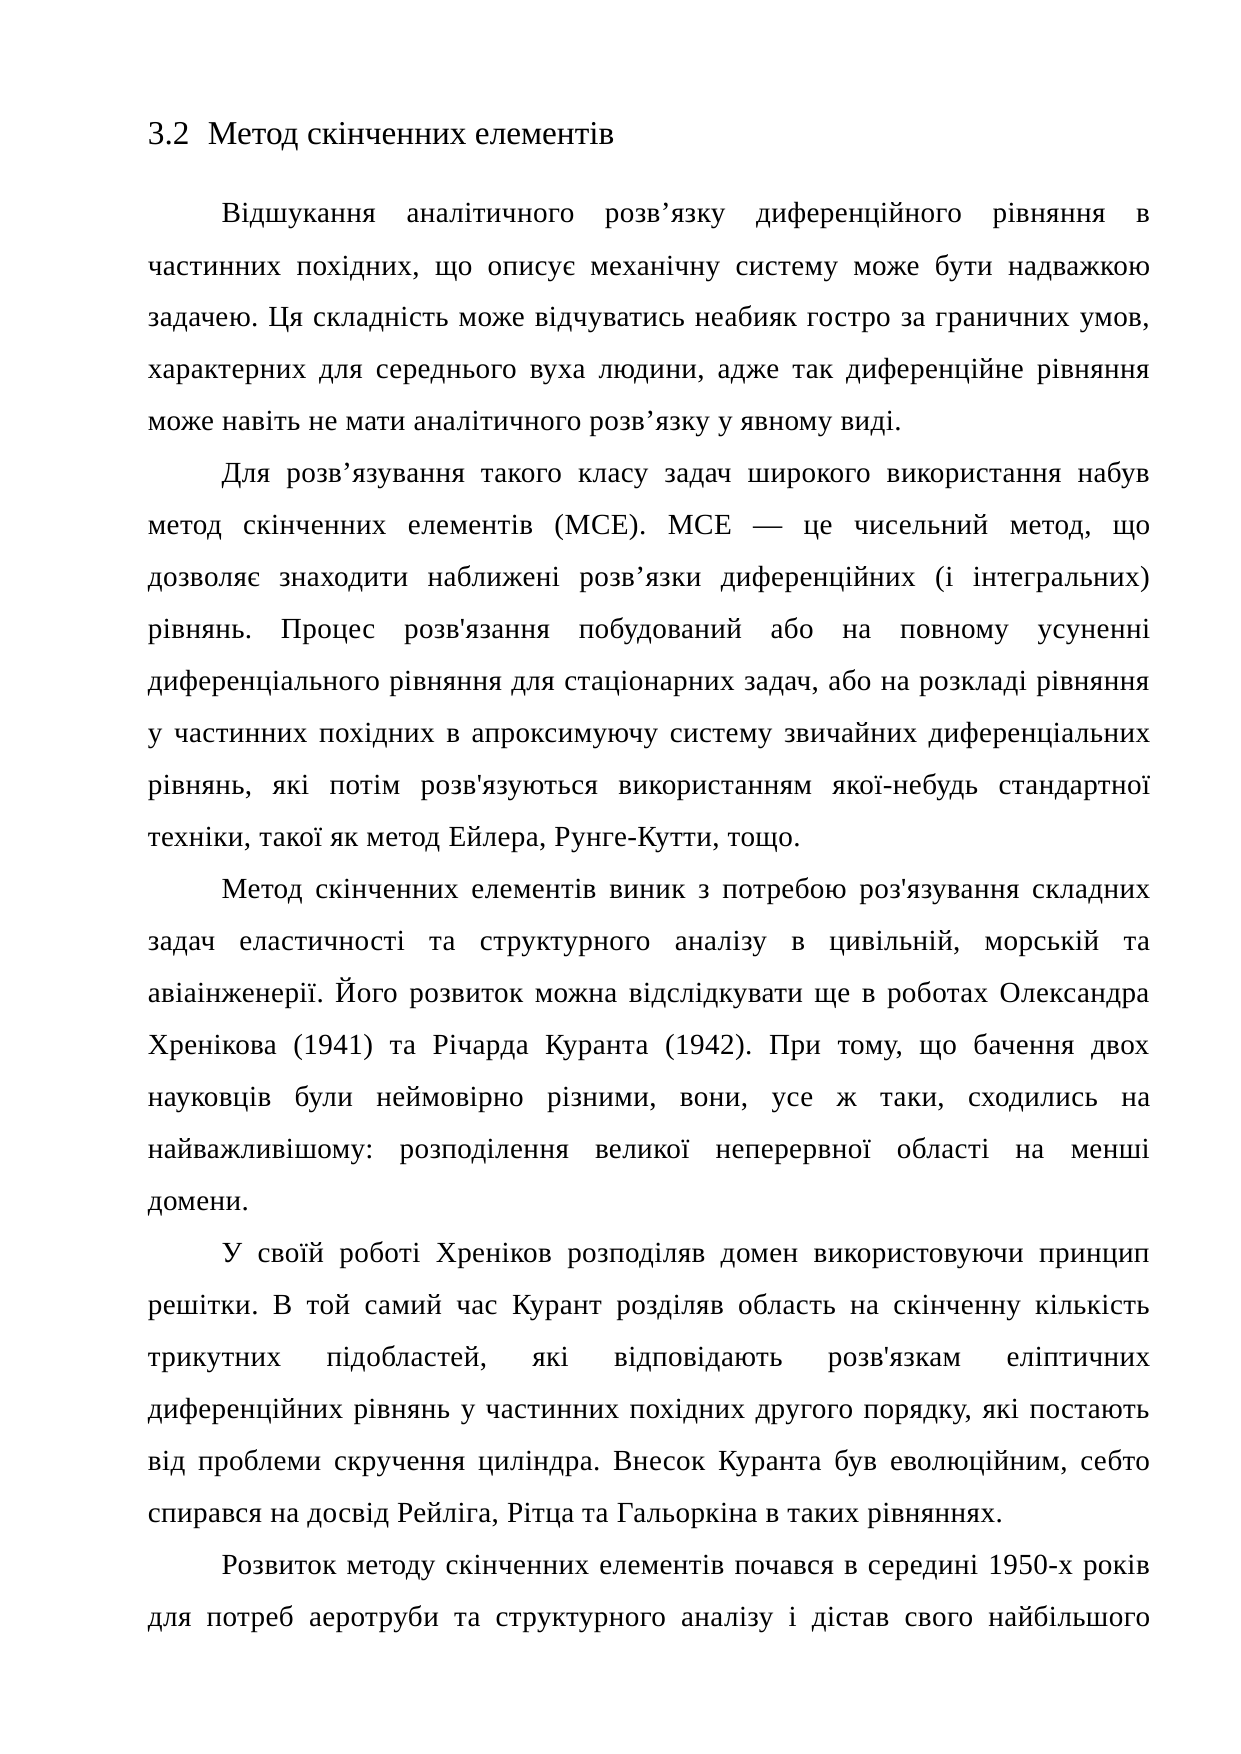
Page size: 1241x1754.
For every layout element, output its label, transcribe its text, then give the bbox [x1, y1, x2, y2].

text Для розв’язування такого класу задач широкого використання набув метод скінченних елементів (МСЕ). МСЕ — це чисельний метод, що дозволяє знаходити наближені розв’язки диференційних (і інтегральних) рівнянь. Процес розв'язання побудований або на повному усуненні диференціального рівняння для стаціонарних задач, або на розкладі рівняння у частинних похідних в апроксимуючу систему звичайних диференціальних рівнянь, які потім розв'язуються використанням якої-небудь стандартної техніки, такої як метод Ейлера, Рунге-Кутти, тощо. [148, 456, 1152, 853]
text Метод скінченних елементів виник з потребою роз'язування складних задач еластичності та структурного аналізу в цивільній, морській та авіаінженерії. Його розвиток можна відслідкувати ще в роботах Олександра Хренікова (1941) та Річарда Куранта (1942). При тому, що бачення двох науковців були неймовірно різними, вони, усе ж таки, сходились на найважливішому: розподілення великої неперервної області на менші домени. [148, 871, 1152, 1217]
subtitle Метод скінченних елементів [148, 113, 1152, 152]
text Розвиток методу скінченних елементів почався в середині 1950-х років для потреб аеротруби та структурного аналізу і дістав свого найбільшого [148, 1547, 1152, 1633]
text У своїй роботі Хреніков розподіляв домен використовуючи принцип решітки. В той самий час Курант розділяв область на скінченну кількість трикутних підобластей, які відповідають розв'язкам еліптичних диференційних рівнянь у частинних похідних другого порядку, які постають від проблеми скручення циліндра. Внесок Куранта був еволюційним, себто спирався на досвід Рейліга, Рітца та Гальоркіна в таких рівняннях. [148, 1235, 1152, 1529]
text Відшукання аналітичного розв’язку диференційного рівняння в частинних похідних, що описує механічну систему може бути надважкою задачею. Ця складність може відчуватись неабияк гостро за граничних умов, характерних для середнього вуха людини, адже так диференційне рівняння може навіть не мати аналітичного розв’язку у явному виді. [148, 196, 1152, 437]
